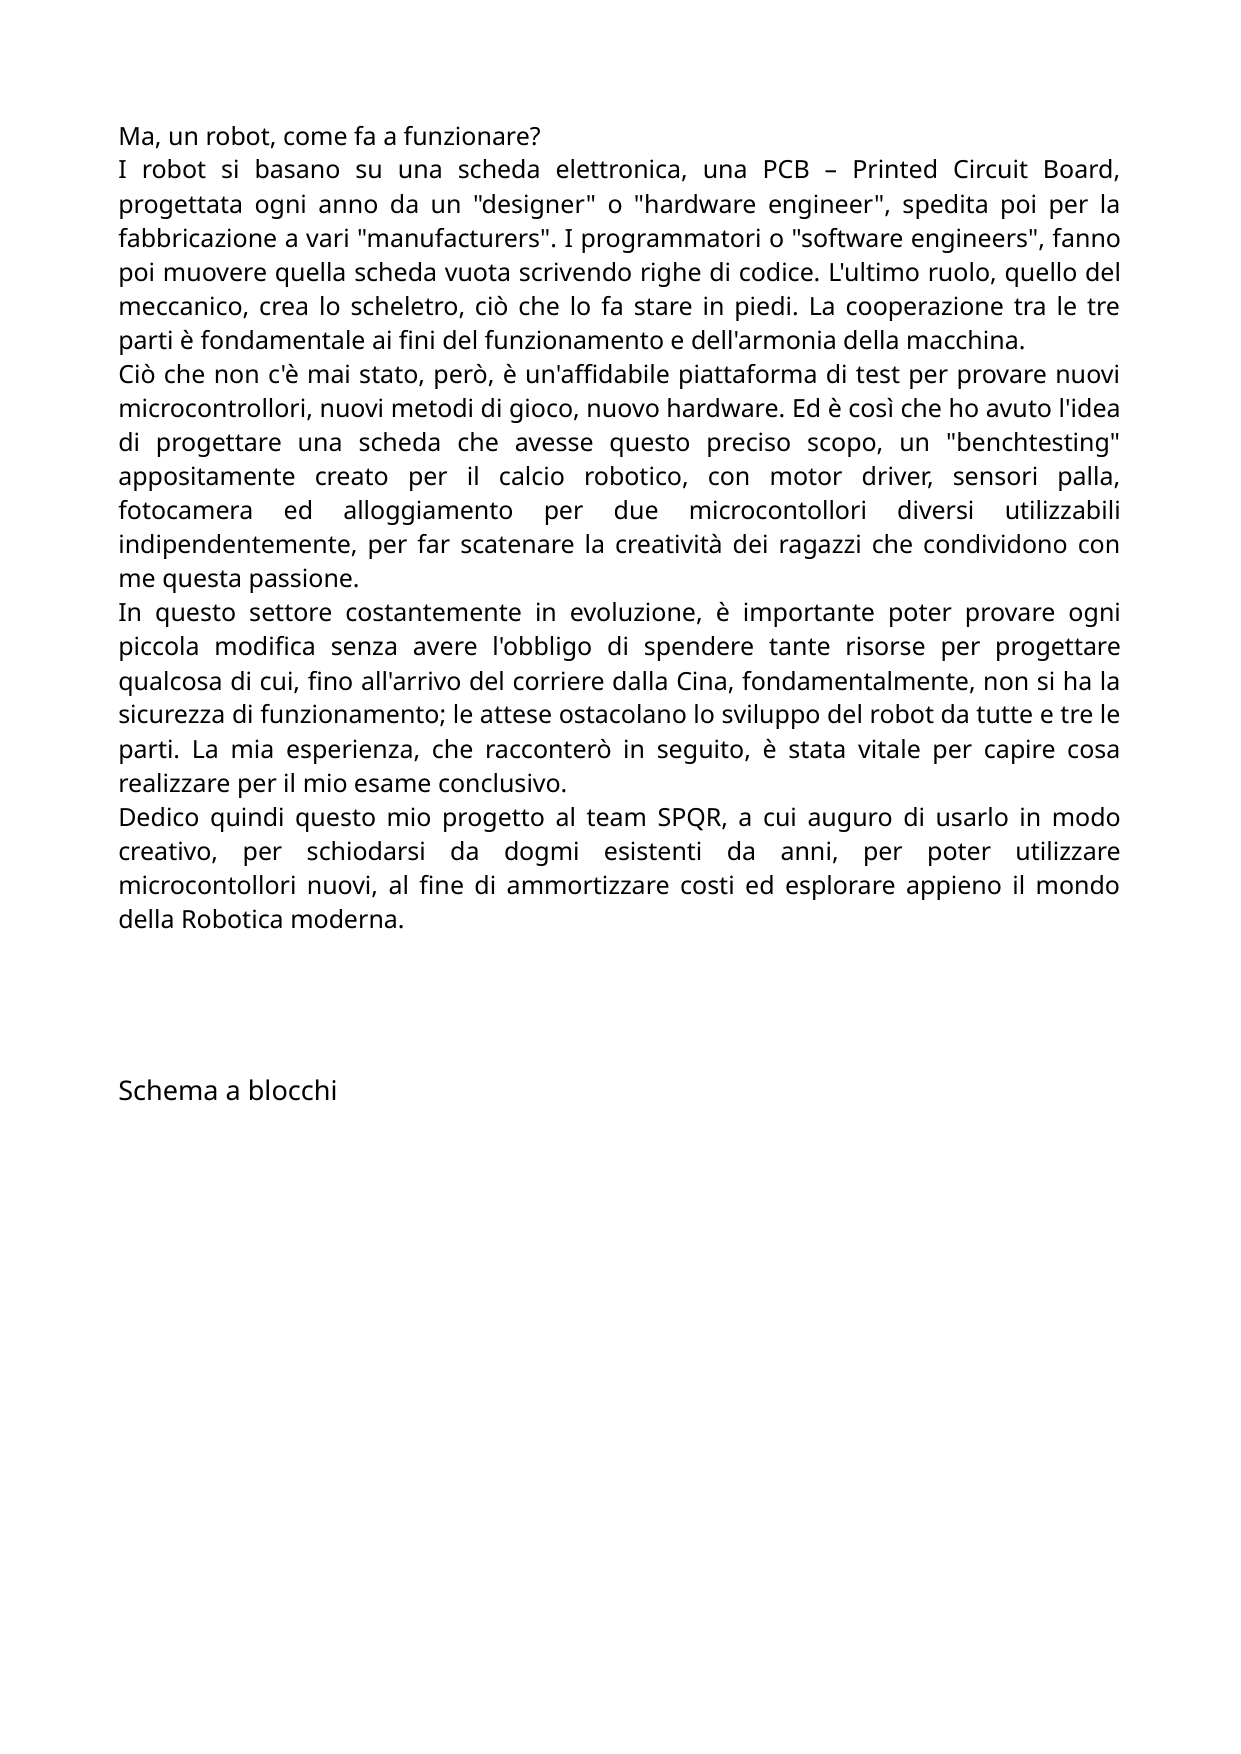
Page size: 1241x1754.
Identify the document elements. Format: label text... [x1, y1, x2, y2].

text In questo settore costantemente in evoluzione, è importante poter provare ogni piccola modifica senza avere l'obbligo di spendere tante risorse per progettare qualcosa di cui, fino all'arrivo del corriere dalla Cina, fondamentalmente, non si ha la sicurezza di funzionamento; le attese ostacolano lo sviluppo del robot da tutte e tre le parti. La mia esperienza, che racconterò in seguito, è stata vitale per capire cosa realizzare per il mio esame conclusivo. [118, 595, 1122, 799]
text I robot si basano su una scheda elettronica, una PCB – Printed Circuit Board, progettata ogni anno da un "designer" o "hardware engineer", spedita poi per la fabbricazione a vari "manufacturers". I programmatori o "software engineers", fanno poi muovere quella scheda vuota scrivendo righe di codice. L'ultimo ruolo, quello del meccanico, crea lo scheletro, ciò che lo fa stare in piedi. La cooperazione tra le tre parti è fondamentale ai fini del funzionamento e dell'armonia della macchina. [118, 152, 1122, 357]
text Ciò che non c'è mai stato, però, è un'affidabile piattaforma di test per provare nuovi microcontrollori, nuovi metodi di gioco, nuovo hardware. Ed è così che ho avuto l'idea di progettare una scheda che avesse questo preciso scopo, un "benchtesting" appositamente creato per il calcio robotico, con motor driver, sensori palla, fotocamera ed alloggiamento per due microcontollori diversi utilizzabili indipendentemente, per far scatenare la creatività dei ragazzi che condividono con me questa passione. [118, 357, 1122, 595]
text Ma, un robot, come fa a funzionare? [118, 118, 1122, 152]
text Schema a blocchi [118, 1072, 1122, 1109]
text Dedico quindi questo mio progetto al team SPQR, a cui auguro di usarlo in modo creativo, per schiodarsi da dogmi esistenti da anni, per poter utilizzare microcontollori nuovi, al fine di ammortizzare costi ed esplorare appieno il mondo della Robotica moderna. [118, 799, 1122, 936]
